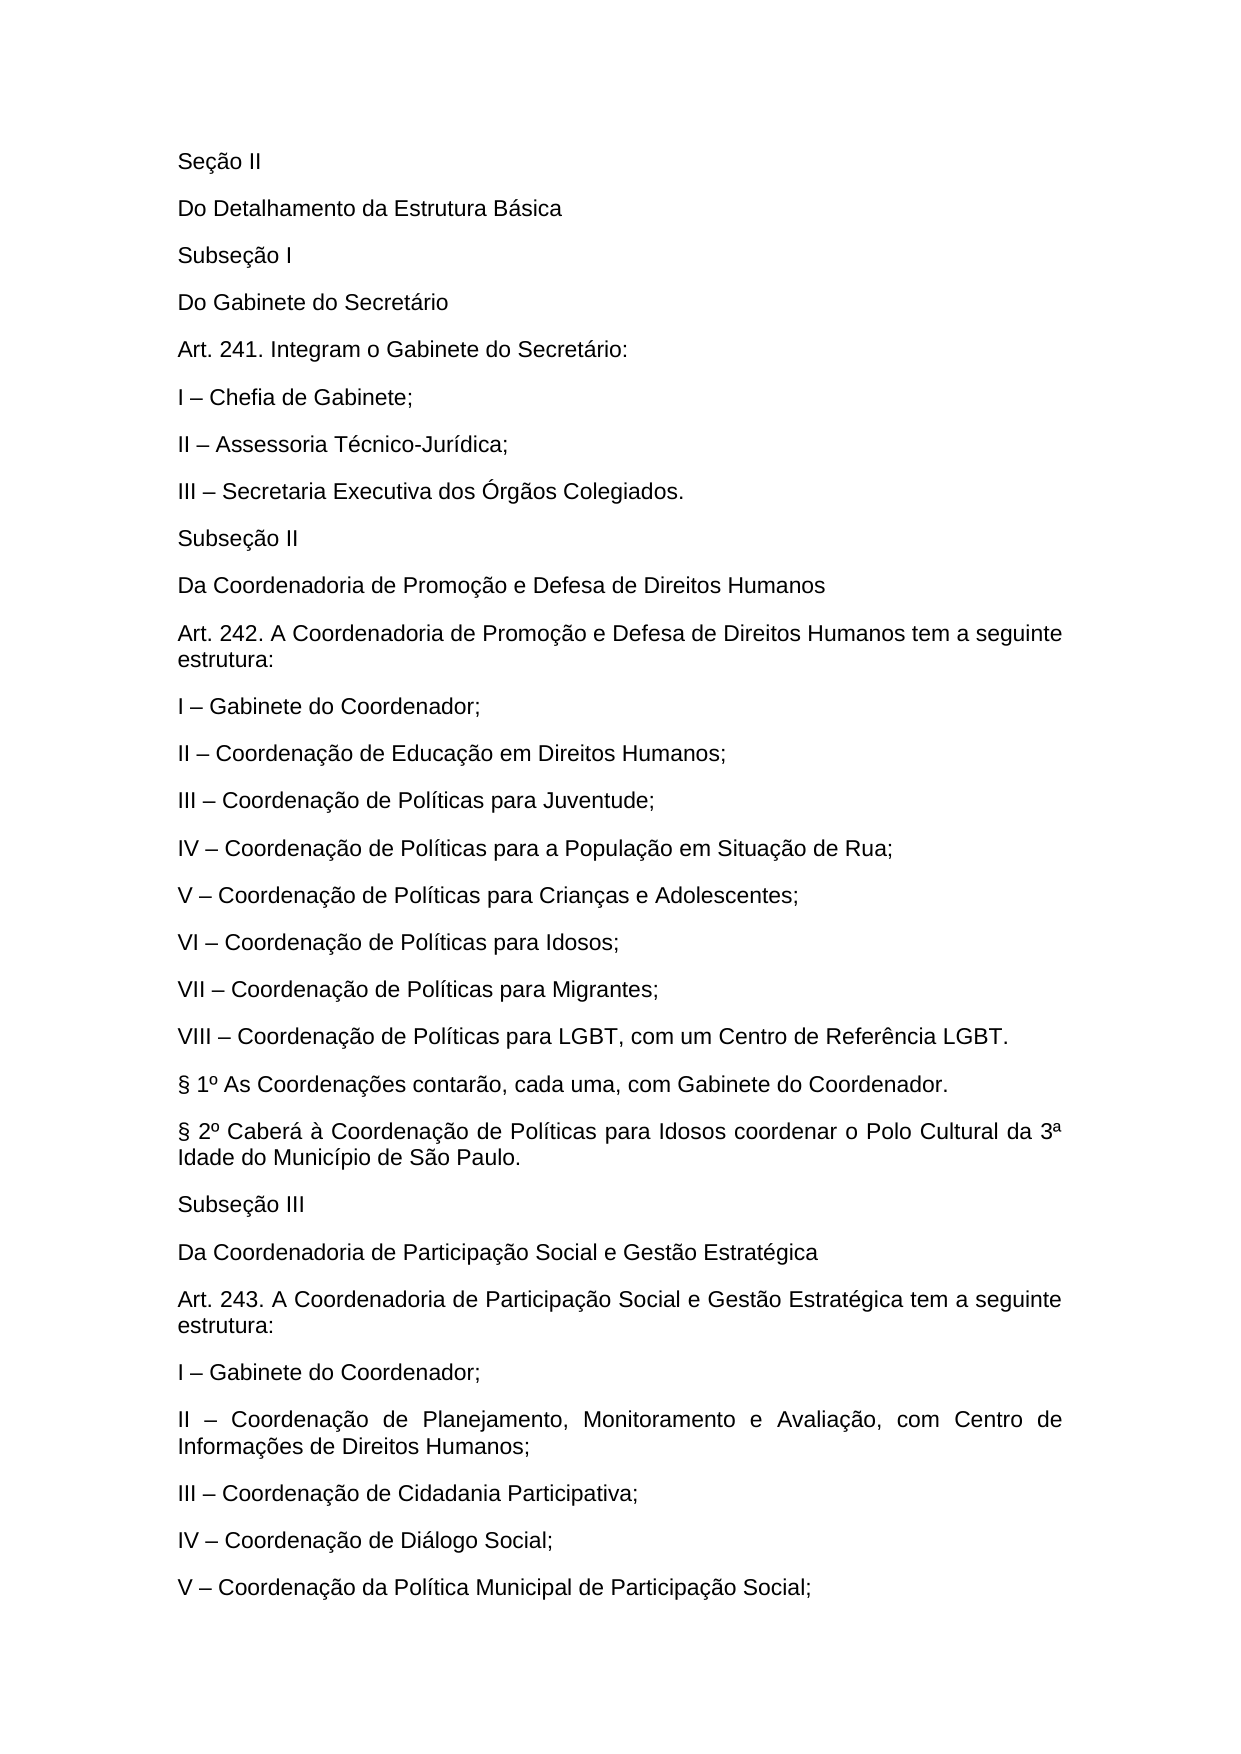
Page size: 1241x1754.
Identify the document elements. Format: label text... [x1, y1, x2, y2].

text I – Chefia de Gabinete; [177, 383, 1063, 410]
text II – Assessoria Técnico-Jurídica; [177, 431, 1063, 457]
text Art. 241. Integram o Gabinete do Secretário: [177, 336, 1063, 363]
text IV – Coordenação de Políticas para a População em Situação de Rua; [177, 834, 1063, 861]
text Subseção I [177, 242, 1063, 268]
text V – Coordenação da Política Municipal de Participação Social; [177, 1574, 1063, 1601]
text II – Coordenação de Planejamento, Monitoramento e Avaliação, com Centro de Informações de Direitos Humanos; [177, 1406, 1063, 1459]
text II – Coordenação de Educação em Direitos Humanos; [177, 740, 1063, 767]
text V – Coordenação de Políticas para Crianças e Adolescentes; [177, 882, 1063, 908]
text Da Coordenadoria de Participação Social e Gestão Estratégica [177, 1238, 1063, 1265]
text III – Secretaria Executiva dos Órgãos Colegiados. [177, 478, 1063, 504]
text Do Gabinete do Secretário [177, 289, 1063, 316]
text Art. 243. A Coordenadoria de Participação Social e Gestão Estratégica tem a seguinte estrutura: [177, 1286, 1063, 1338]
text § 2º Caberá à Coordenação de Políticas para Idosos coordenar o Polo Cultural da 3ª Idade do Município de São Paulo. [177, 1118, 1063, 1170]
text VI – Coordenação de Políticas para Idosos; [177, 929, 1063, 955]
text I – Gabinete do Coordenador; [177, 1359, 1063, 1386]
text Do Detalhamento da Estrutura Básica [177, 195, 1063, 221]
text III – Coordenação de Políticas para Juventude; [177, 787, 1063, 814]
text Da Coordenadoria de Promoção e Defesa de Direitos Humanos [177, 572, 1063, 599]
text Subseção III [177, 1191, 1063, 1218]
text IV – Coordenação de Diálogo Social; [177, 1527, 1063, 1553]
text Seção II [177, 148, 1063, 174]
text Subseção II [177, 525, 1063, 551]
text Art. 242. A Coordenadoria de Promoção e Defesa de Direitos Humanos tem a seguinte estrutura: [177, 619, 1063, 672]
text I – Gabinete do Coordenador; [177, 693, 1063, 719]
text VIII – Coordenação de Políticas para LGBT, com um Centro de Referência LGBT. [177, 1023, 1063, 1050]
text § 1º As Coordenações contarão, cada uma, com Gabinete do Coordenador. [177, 1071, 1063, 1097]
text VII – Coordenação de Políticas para Migrantes; [177, 976, 1063, 1002]
text III – Coordenação de Cidadania Participativa; [177, 1480, 1063, 1506]
